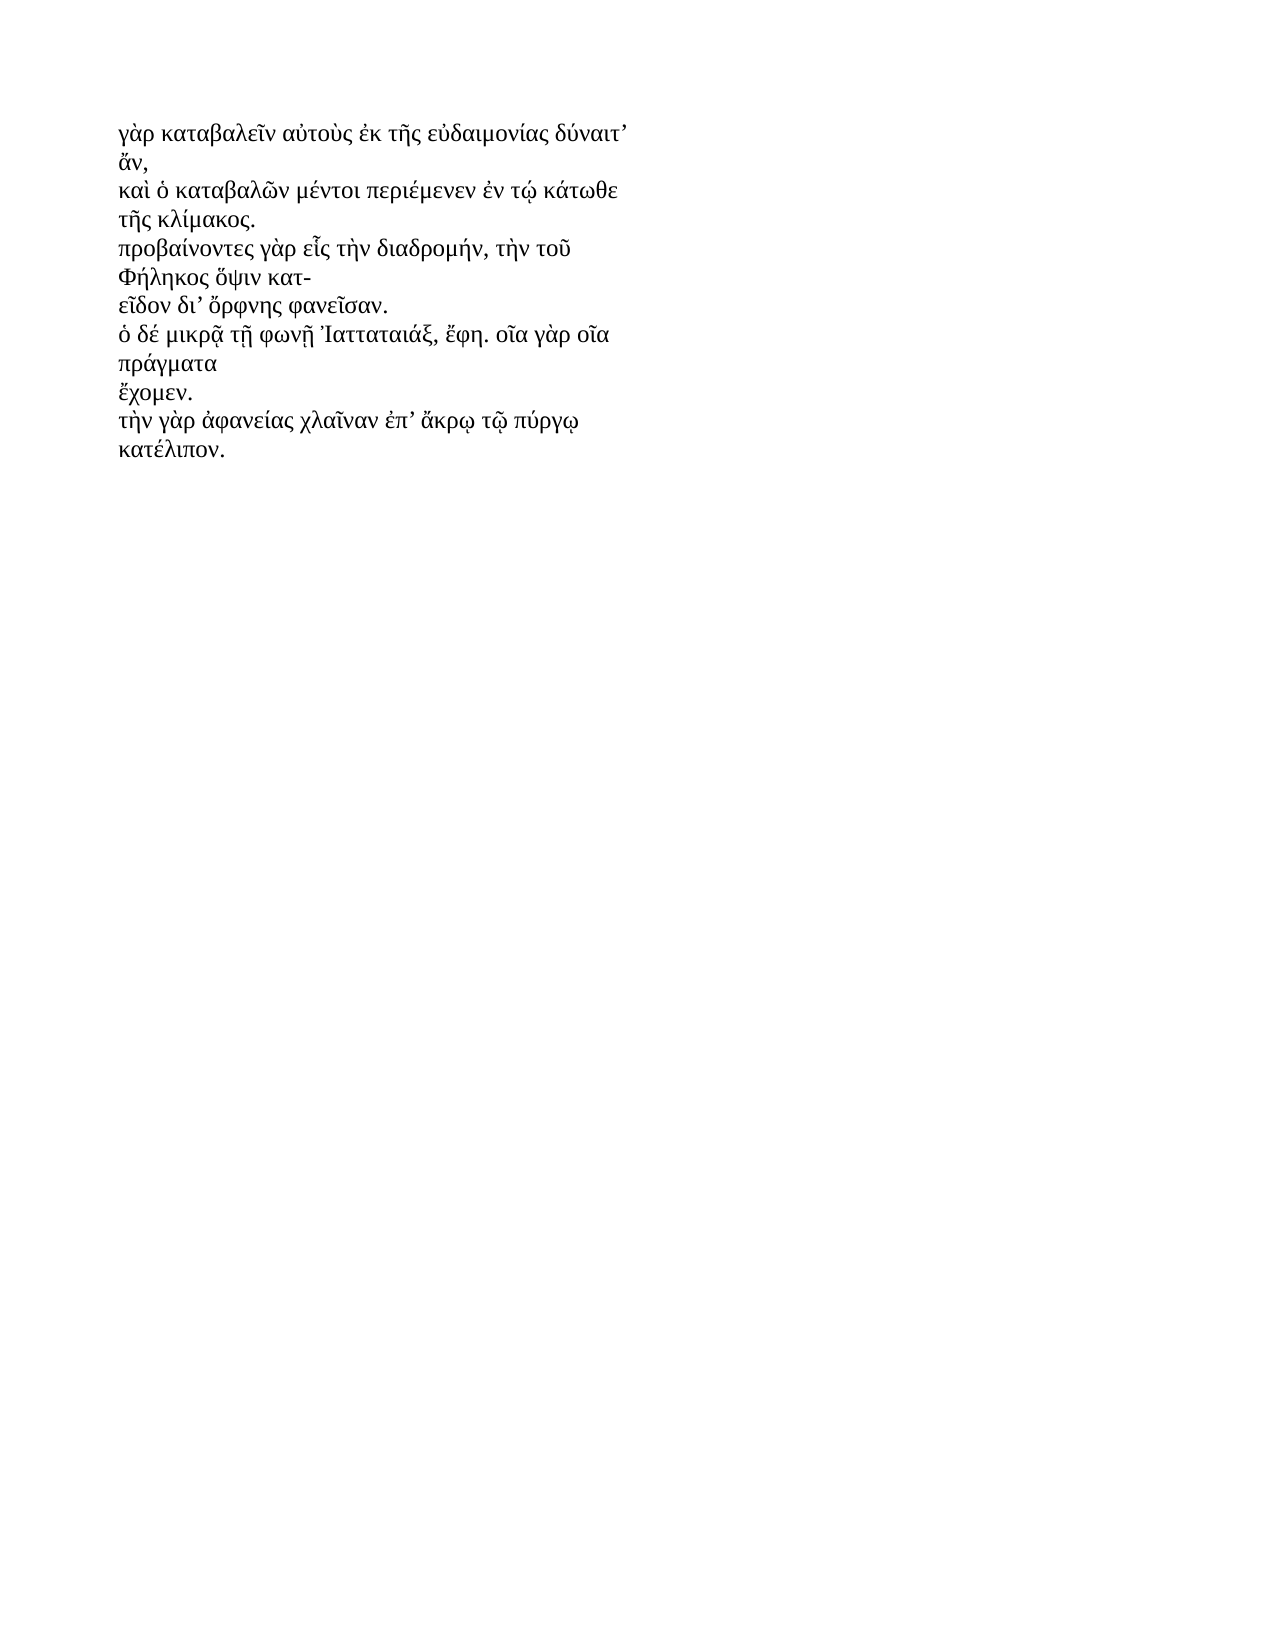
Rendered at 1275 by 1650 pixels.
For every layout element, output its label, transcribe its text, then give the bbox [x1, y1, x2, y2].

table_cell γὰρ καταβαλεῖν αὐτοὺς ἐκ τῆς εὐδαιμονίας δύναιτ’ ἄν, καὶ ὁ καταβαλῶν μέντοι περιέμενεν ἐν τῴ κάτωθε τῆς κλίμακος. προβαίνοντες γὰρ εἷς τὴν διαδρομήν, τὴν τοῦ Φήληκος ὅψιν κατ- εῖδον δι’ ὄρφνης φανεῖσαν. ὁ δέ μικρᾷ τῇ φωνῇ Ἰατταταιάξ, ἔφη. οῖα γὰρ οῖα πράγματα ἔχομεν. τὴν γὰρ ἀφανείας χλαῖναν ἐπ’ ἄκρῳ τῷ πύργῳ κατέλιπον. [118, 118, 637, 463]
